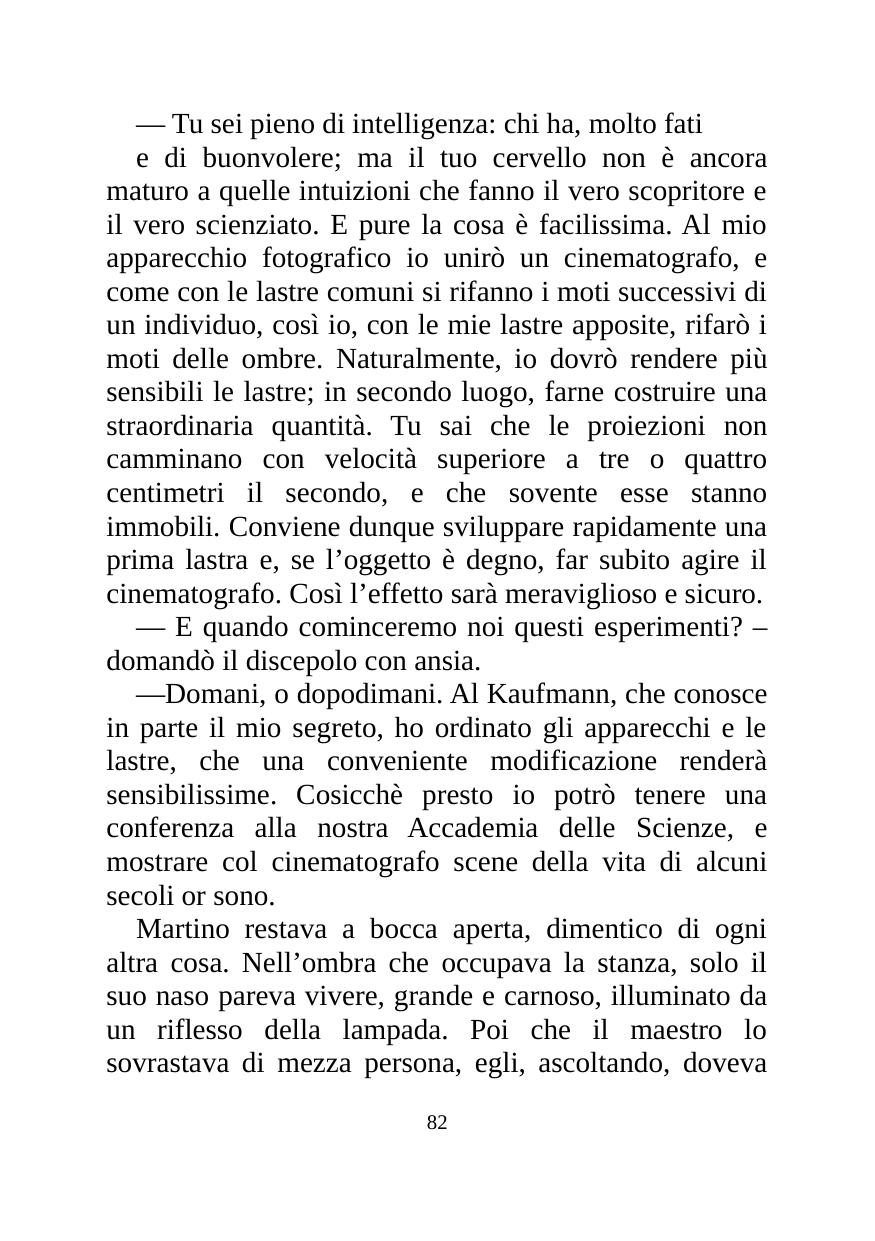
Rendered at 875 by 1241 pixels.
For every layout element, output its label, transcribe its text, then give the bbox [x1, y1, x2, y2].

text — E quando cominceremo noi questi esperimenti? – domandò il discepolo con ansia. [106, 609, 768, 676]
text e di buonvolere; ma il tuo cervello non è ancora maturo a quelle intuizioni che fanno il vero scopritore e il vero scienziato. E pure la cosa è facilissima. Al mio apparecchio fotografico io unirò un cinematografo, e come con le lastre comuni si rifanno i moti successivi di un individuo, così io, con le mie lastre apposite, rifarò i moti delle ombre. Naturalmente, io dovrò rendere più sensibili le lastre; in secondo luogo, farne costruire una straordinaria quantità. Tu sai che le proiezioni non camminano con velocità superiore a tre o quattro centimetri il secondo, e che sovente esse stanno immobili. Conviene dunque sviluppare rapidamente una prima lastra e, se l’oggetto è degno, far subito agire il cinematografo. Così l’effetto sarà meraviglioso e sicuro. [106, 140, 768, 609]
text Martino restava a bocca aperta, dimentico di ogni altra cosa. Nell’ombra che occupava la stanza, solo il suo naso pareva vivere, grande e carnoso, illuminato da un riflesso della lampada. Poi che il maestro lo sovrastava di mezza persona, egli, ascoltando, doveva [106, 911, 768, 1079]
text —Domani, o dopodimani. Al Kaufmann, che conosce in parte il mio segreto, ho ordinato gli apparecchi e le lastre, che una conveniente modificazione renderà sensibilissime. Cosicchè presto io potrò tenere una conferenza alla nostra Accademia delle Scienze, e mostrare col cinematografo scene della vita di alcuni secoli or sono. [106, 676, 768, 911]
text — Tu sei pieno di intelligenza: chi ha, molto fati [106, 106, 768, 140]
